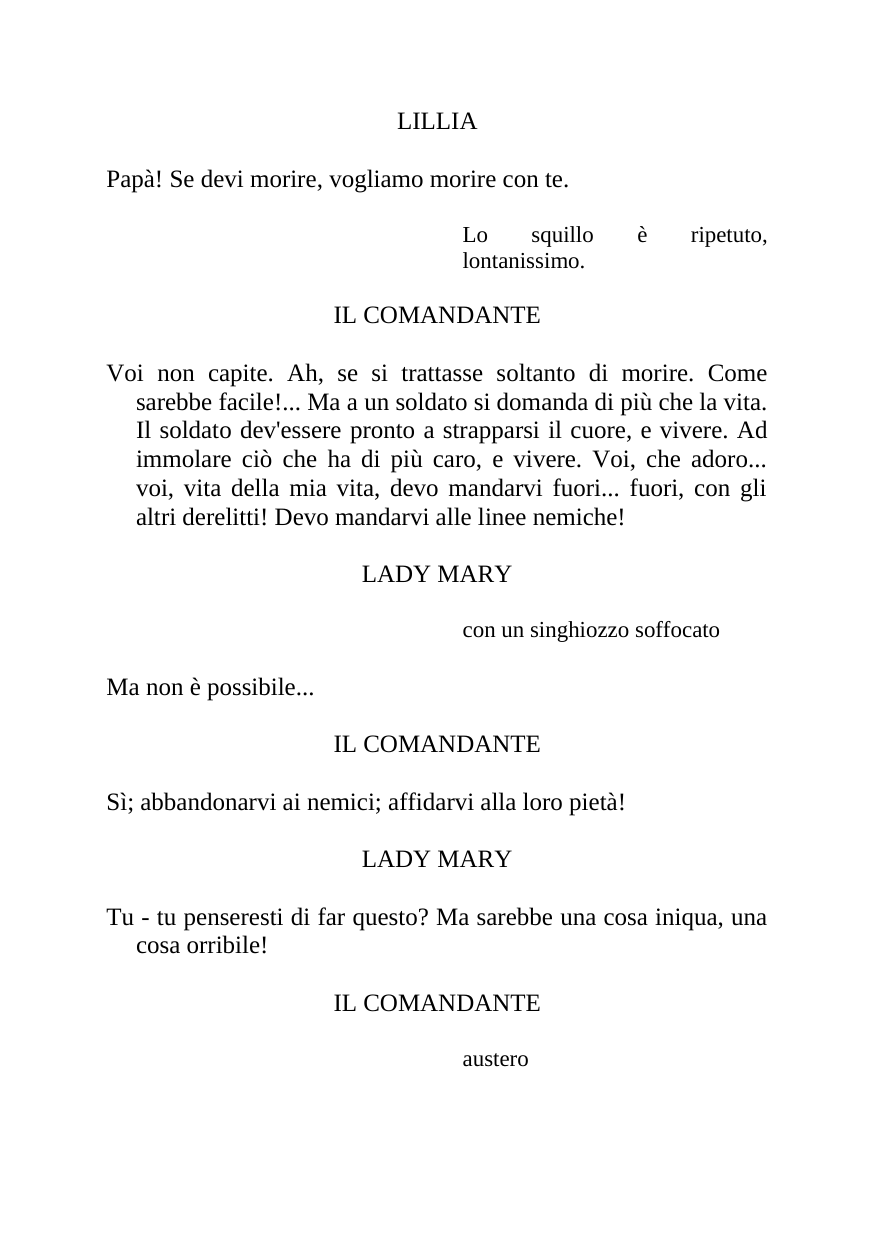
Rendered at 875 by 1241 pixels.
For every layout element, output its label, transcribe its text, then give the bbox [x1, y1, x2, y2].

text Lo squillo è ripetuto, lontanissimo. [462, 221, 768, 274]
text austero [462, 1045, 768, 1072]
text LADY MARY [106, 559, 768, 588]
text Ma non è possibile... [106, 672, 768, 700]
text Tu - tu penseresti di far questo? Ma sarebbe una cosa iniqua, una cosa orribile! [106, 902, 768, 959]
text Papà! Se devi morire, vogliamo morire con te. [106, 164, 768, 192]
text LADY MARY [106, 844, 768, 873]
text Sì; abbandonarvi ai nemici; affidarvi alla loro pietà! [106, 787, 768, 815]
text IL COMANDANTE [106, 988, 768, 1017]
text con un singhiozzo soffocato [462, 617, 768, 643]
text Voi non capite. Ah, se si trattasse soltanto di morire. Come sarebbe facile!... Ma a un soldato si domanda di più che la vita. Il soldato dev'essere pronto a strapparsi il cuore, e vivere. Ad immolare ciò che ha di più caro, e vivere. Voi, che adoro... voi, vita della mia vita, devo mandarvi fuori... fuori, con gli altri derelitti! Devo mandarvi alle linee nemiche! [106, 358, 768, 530]
text IL COMANDANTE [106, 300, 768, 329]
text LILLIA [106, 106, 768, 135]
text IL COMANDANTE [106, 729, 768, 758]
